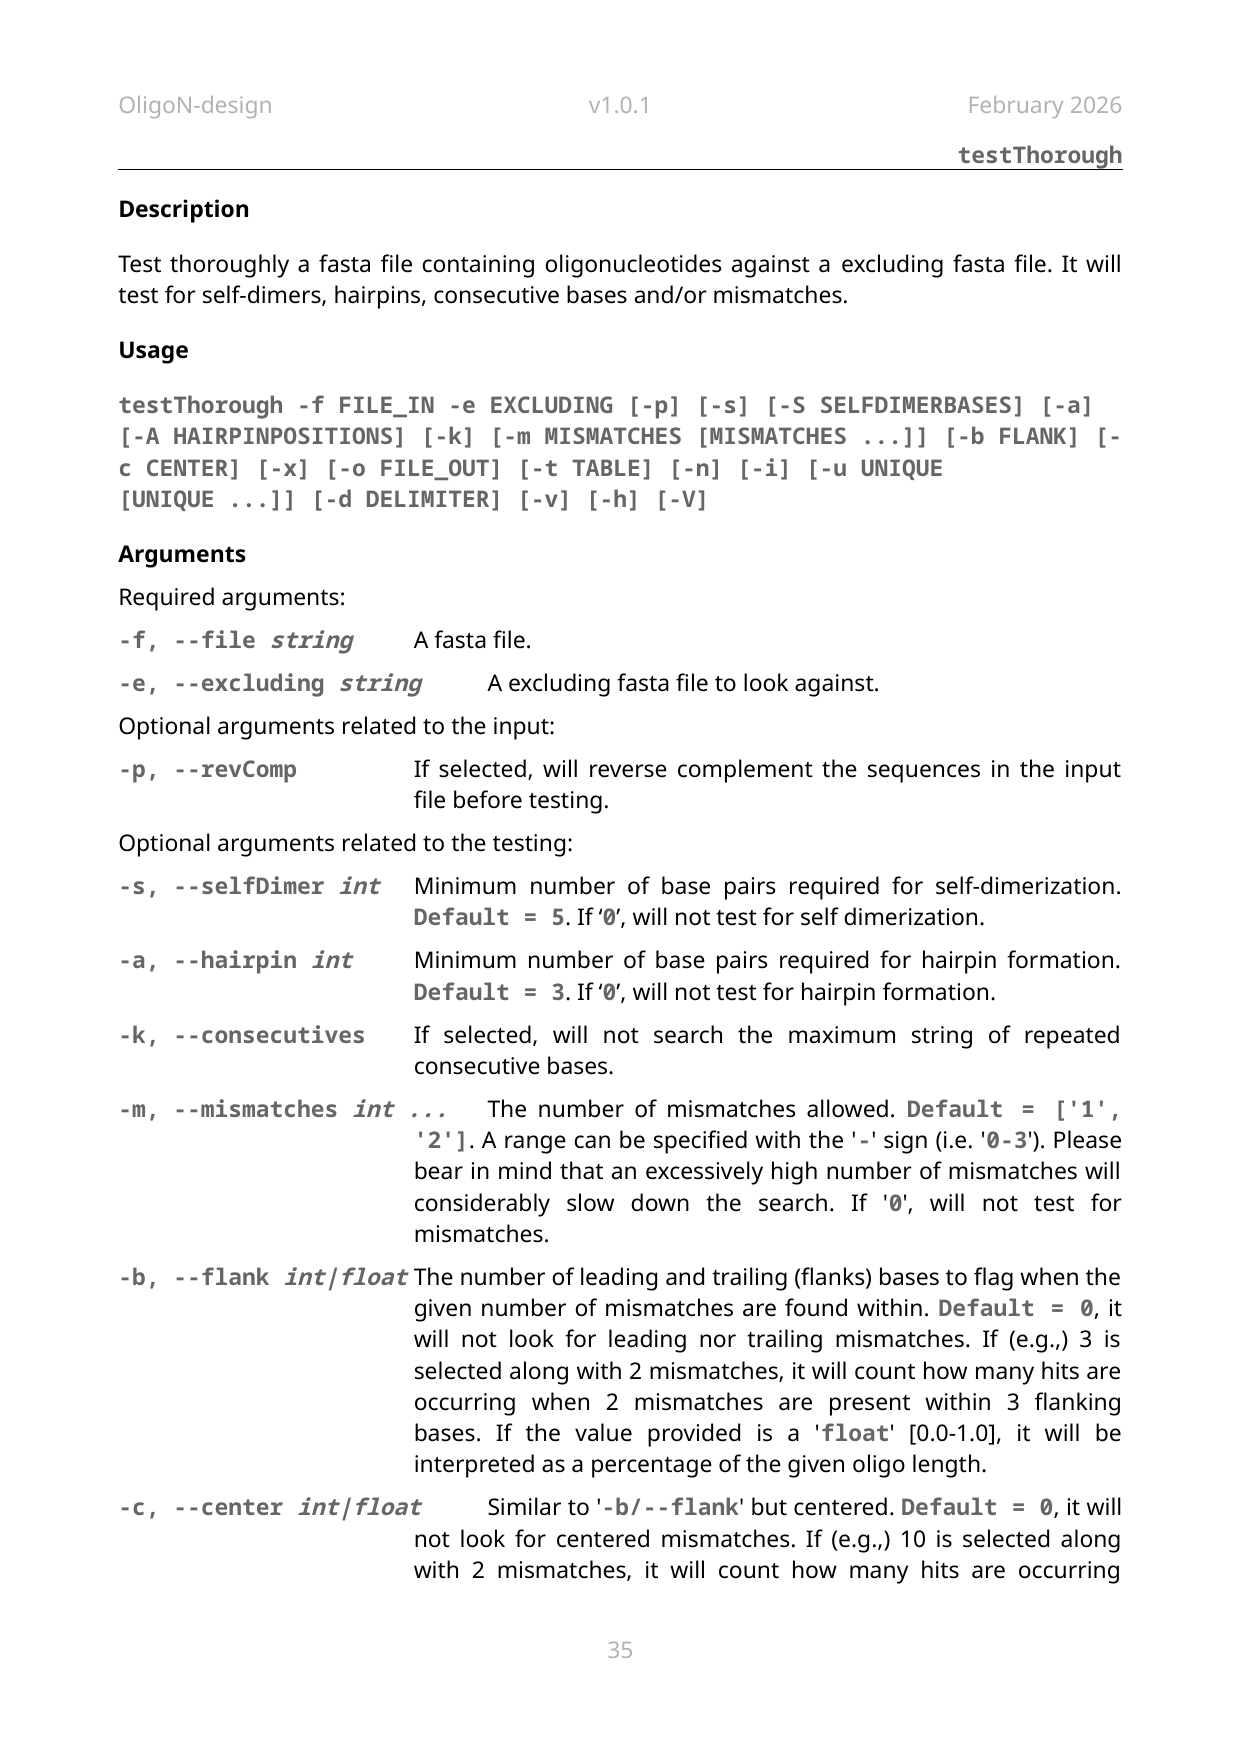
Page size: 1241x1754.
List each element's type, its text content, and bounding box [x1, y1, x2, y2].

text Test thoroughly a fasta file containing oligonucleotides against a excluding fasta file. It will test for self-dimers, hairpins, consecutive bases and/or mismatches. [118, 248, 1122, 311]
text testThorough -f FILE_IN -e EXCLUDING [-p] [-s] [-S SELFDIMERBASES] [-a] [-A HAIRPINPOSITIONS] [-k] [-m MISMATCHES [MISMATCHES ...]] [-b FLANK] [-c CENTER] [-x] [-o FILE_OUT] [-t TABLE] [-n] [-i] [-u UNIQUE [UNIQUE ...]] [-d DELIMITER] [-v] [-h] [-V] [118, 389, 1122, 514]
text Arguments [118, 538, 1122, 569]
text -b, --flank int|float The number of leading and trailing (flanks) bases to flag when the given number of mismatches are found within. Default = 0, it will not look for leading nor trailing mismatches. If (e.g.,) 3 is selected along with 2 mismatches, it will count how many hits are occurring when 2 mismatches are present within 3 flanking bases. If the value provided is a 'float' [0.0-1.0], it will be interpreted as a percentage of the given oligo length. [118, 1261, 1122, 1479]
text -m, --mismatches int ... The number of mismatches allowed. Default = ['1', '2']. A range can be specified with the '-' sign (i.e. '0-3'). Please bear in mind that an excessively high number of mismatches will considerably slow down the search. If '0', will not test for mismatches. [118, 1093, 1122, 1249]
text Required arguments: [118, 581, 1122, 612]
text Optional arguments related to the input: [118, 710, 1122, 741]
text Usage [118, 334, 1122, 366]
text -k, --consecutives If selected, will not search the maximum string of repeated consecutive bases. [118, 1018, 1122, 1081]
text Optional arguments related to the testing: [118, 827, 1122, 858]
text -a, --hairpin int Minimum number of base pairs required for hairpin formation. Default = 3. If ‘0’, will not test for hairpin formation. [118, 944, 1122, 1007]
text -p, --revComp If selected, will reverse complement the sequences in the input file before testing. [118, 753, 1122, 815]
text -c, --center int|float Similar to '-b/--flank' but centered. Default = 0, it will not look for centered mismatches. If (e.g.,) 10 is selected along with 2 mismatches, it will count how many hits are occurring [118, 1491, 1122, 1585]
text Description [118, 193, 1122, 225]
text -e, --excluding string A excluding fasta file to look against. [118, 667, 1122, 698]
text -f, --file string A fasta file. [118, 624, 1122, 655]
text testThorough [118, 139, 1122, 169]
text -s, --selfDimer int Minimum number of base pairs required for self-dimerization. Default = 5. If ‘0’, will not test for self dimerization. [118, 870, 1122, 932]
